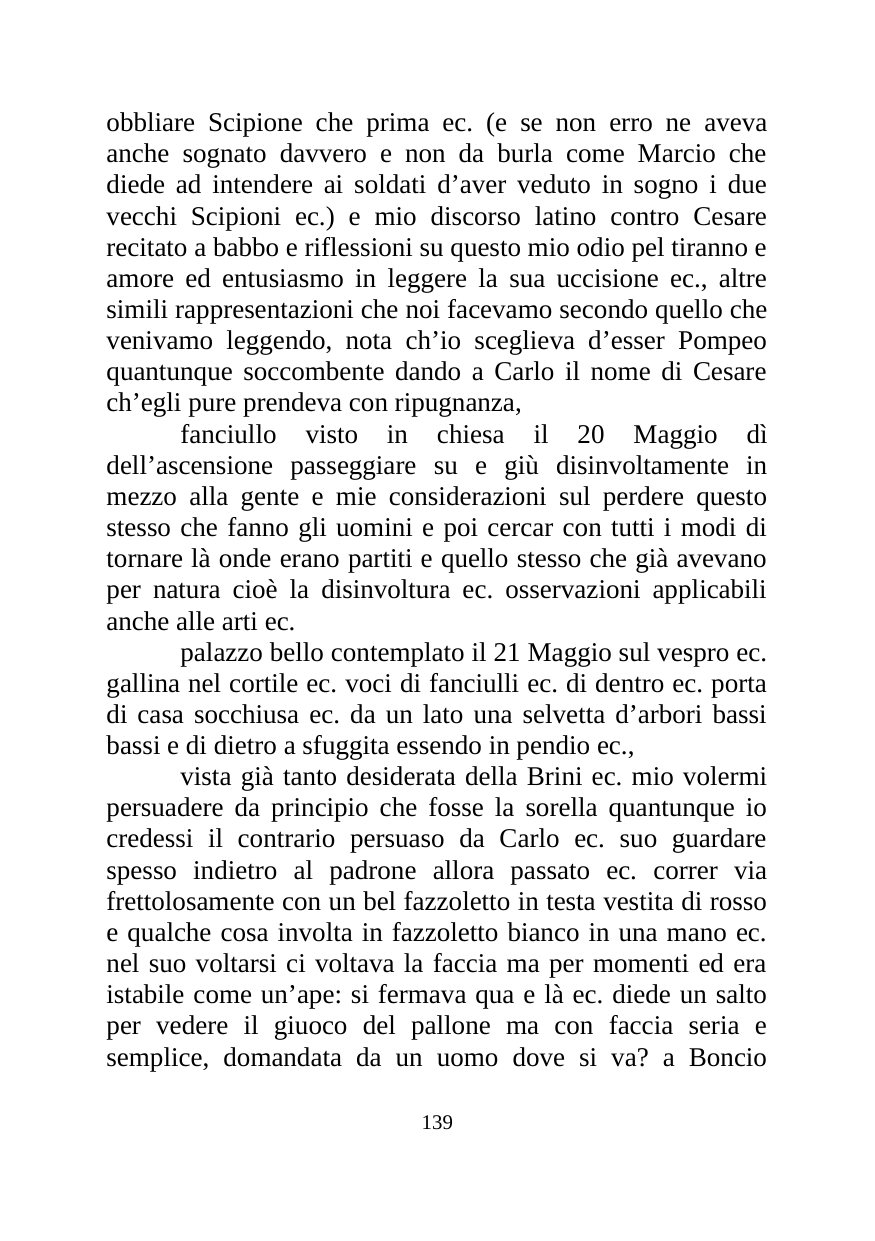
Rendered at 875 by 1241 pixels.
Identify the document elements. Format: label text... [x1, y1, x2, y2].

text fanciullo visto in chiesa il 20 Maggio dì dell’ascensione passeggiare su e giù disinvoltamente in mezzo alla gente e mie considerazioni sul perdere questo stesso che fanno gli uomini e poi cercar con tutti i modi di tornare là onde erano partiti e quello stesso che già avevano per natura cioè la disinvoltura ec. osservazioni applicabili anche alle arti ec. [106, 418, 768, 636]
text obbliare Scipione che prima ec. (e se non erro ne aveva anche sognato davvero e non da burla come Marcio che diede ad intendere ai soldati d’aver veduto in sogno i due vecchi Scipioni ec.) e mio discorso latino contro Cesare recitato a babbo e riflessioni su questo mio odio pel tiranno e amore ed entusiasmo in leggere la sua uccisione ec., altre simili rappresentazioni che noi facevamo secondo quello che venivamo leggendo, nota ch’io sceglieva d’esser Pompeo quantunque soccombente dando a Carlo il nome di Cesare ch’egli pure prendeva con ripugnanza, [106, 106, 768, 418]
text palazzo bello contemplato il 21 Maggio sul vespro ec. gallina nel cortile ec. voci di fanciulli ec. di dentro ec. porta di casa socchiusa ec. da un lato una selvetta d’arbori bassi bassi e di dietro a sfuggita essendo in pendio ec., [106, 636, 768, 760]
text vista già tanto desiderata della Brini ec. mio volermi persuadere da principio che fosse la sorella quantunque io credessi il contrario persuaso da Carlo ec. suo guardare spesso indietro al padrone allora passato ec. correr via frettolosamente con un bel fazzoletto in testa vestita di rosso e qualche cosa involta in fazzoletto bianco in una mano ec. nel suo voltarsi ci voltava la faccia ma per momenti ed era istabile come un’ape: si fermava qua e là ec. diede un salto per vedere il giuoco del pallone ma con faccia seria e semplice, domandata da un uomo dove si va? a Boncio [106, 760, 768, 1072]
